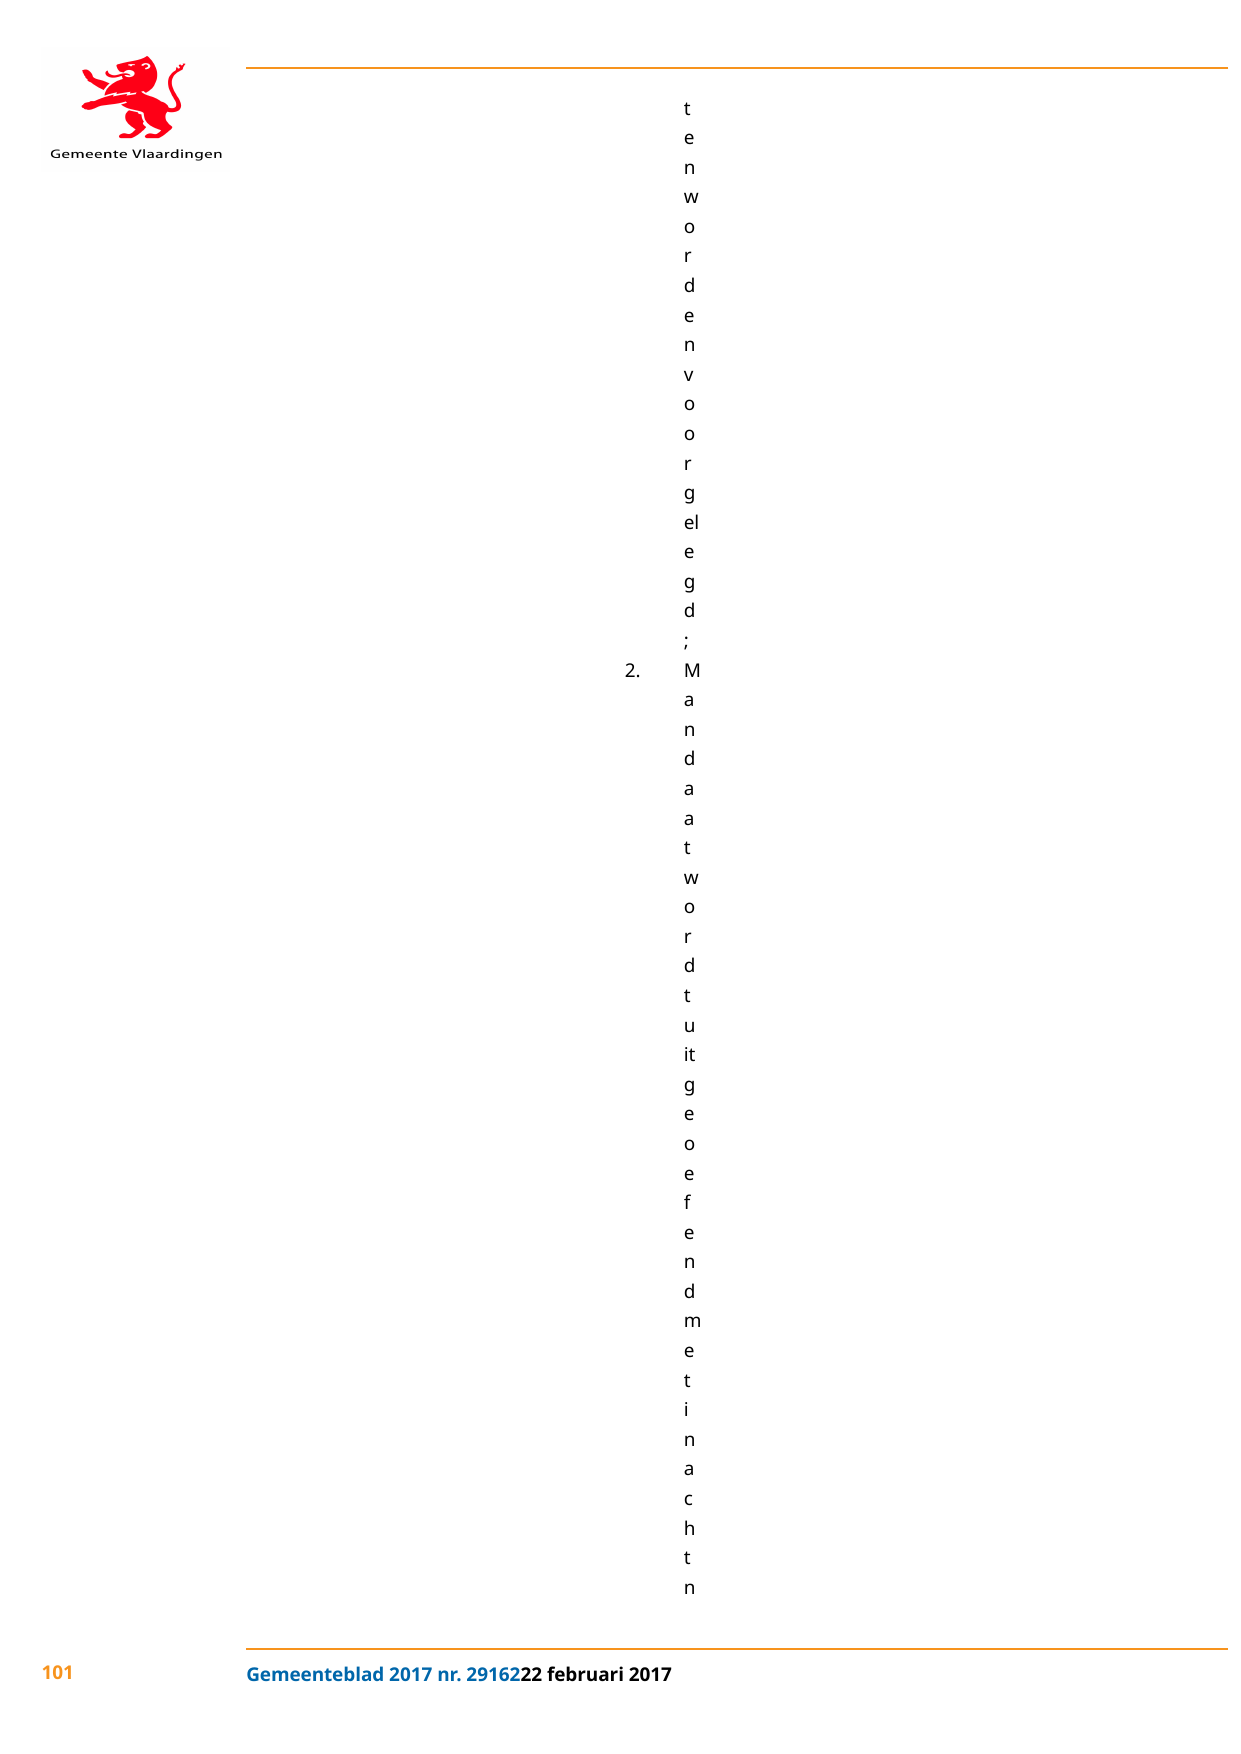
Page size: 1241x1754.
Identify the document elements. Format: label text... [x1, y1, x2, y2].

picture [41, 47, 231, 172]
table_cell [474, 95, 549, 1600]
table_cell [399, 95, 474, 1600]
table_cell [248, 95, 323, 1600]
table_cell ten worden voorgelegd; Mandaat wordt uitgeoefend met inachtn [625, 95, 700, 1600]
table_cell [549, 95, 624, 1600]
table_cell [323, 95, 398, 1600]
